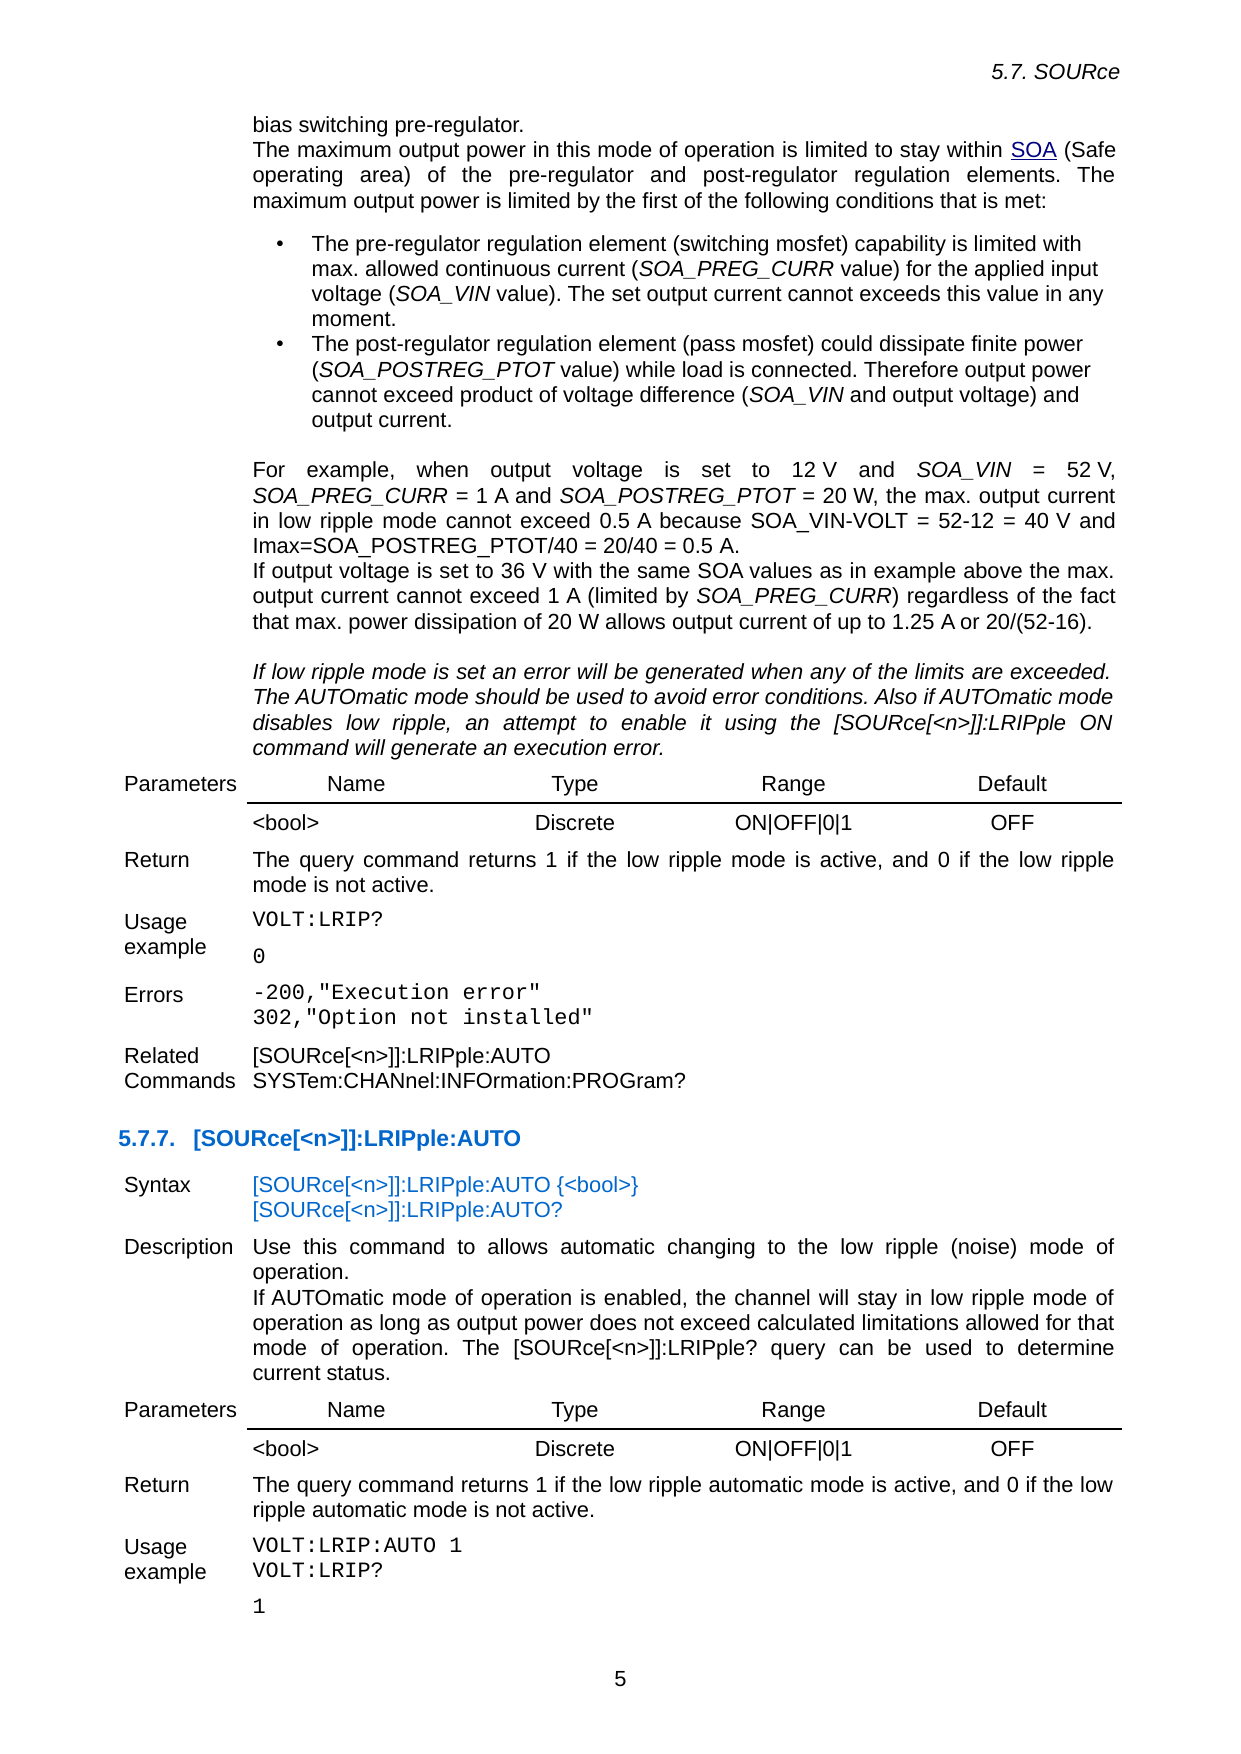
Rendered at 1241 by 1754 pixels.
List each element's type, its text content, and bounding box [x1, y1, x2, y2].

table_cell OFF [903, 1430, 1122, 1466]
table_cell Default [903, 1391, 1122, 1428]
table_cell -200,"Execution error" 302,"Option not installed" [247, 976, 1122, 1037]
table_cell Usage example [118, 1528, 247, 1626]
table_cell Return [118, 1466, 247, 1528]
table_cell Usage example [118, 903, 247, 976]
table_cell Name [247, 1391, 465, 1428]
table_cell Errors [118, 976, 247, 1037]
table_cell OFF [903, 804, 1122, 841]
table_cell Use this command to allows automatic changing to the low ripple (noise) mode of operation. If AUTOmatic mode of operation is enabled, the channel will stay in low ripple mode of operation as long as output power does not exceed calculated limitations allowed for that mode of operation. The [SOURce[<n>]]:LRIPple? query can be used to determine current status. [247, 1228, 1122, 1391]
table_cell VOLT:LRIP? 0 [247, 903, 1122, 976]
table_cell Range [684, 1391, 903, 1428]
table_cell <bool> [247, 1430, 465, 1466]
subtitle [SOURce[<n>]]:LRIPple:AUTO [118, 1125, 1122, 1152]
table_cell The query command returns 1 if the low ripple automatic mode is active, and 0 if the low ripple automatic mode is not active. [247, 1466, 1122, 1528]
table_cell Parameters [118, 1391, 247, 1466]
table_cell Discrete [465, 1430, 684, 1466]
table_cell Discrete [465, 804, 684, 841]
table_cell VOLT:LRIP:AUTO 1 VOLT:LRIP? 1 [247, 1528, 1122, 1626]
table_cell Name [247, 766, 465, 802]
table_cell bias switching pre-regulator. The maximum output power in this mode of operation is limited to stay within SOA (Safe operating area) of the pre-regulator and post-regulator regulation elements. The maximum output power is limited by the first of the following conditions that is met: The pre-regulator regulation element (switching mosfet) capability is limited with max. allowed continuous current (SOA_PREG_CURR value) for the applied input voltage (SOA_VIN value). The set output current cannot exceeds this value in any moment. The post-regulator regulation element (pass mosfet) could dissipate finite power (SOA_POSTREG_PTOT value) while load is connected. Therefore output power cannot exceed product of voltage difference (SOA_VIN and output voltage) and output current. For example, when output voltage is set to 12 V and SOA_VIN = 52 V, SOA_PREG_CURR = 1 A and SOA_POSTREG_PTOT = 20 W, the max. output current in low ripple mode cannot exceed 0.5 A because SOA_VIN-VOLT = 52-12 = 40 V and Imax=SOA_POSTREG_PTOT/40 = 20/40 = 0.5 A. If output voltage is set to 36 V with the same SOA values as in example above the max. output current cannot exceed 1 A (limited by SOA_PREG_CURR) regardless of the fact that max. power dissipation of 20 W allows output current of up to 1.25 A or 20/(52-16). If low ripple mode is set an error will be generated when any of the limits are exceeded. The AUTOmatic mode should be used to avoid error conditions. Also if AUTOmatic mode disables low ripple, an attempt to enable it using the [SOURce[<n>]]:LRIPple ON command will generate an execution error. [247, 106, 1122, 766]
table_cell Description [118, 1228, 247, 1391]
table_cell ON|OFF|0|1 [684, 1430, 903, 1466]
table_cell [SOURce[<n>]]:LRIPple:AUTO SYSTem:CHANnel:INFOrmation:PROGram? [247, 1037, 1122, 1099]
table_cell Related Commands [118, 1037, 247, 1099]
table_cell [118, 106, 247, 766]
table_header [SOURce[<n>]]:LRIPple:AUTO {<bool>} [SOURce[<n>]]:LRIPple:AUTO? [247, 1166, 1122, 1228]
table_cell Type [465, 766, 684, 802]
table_cell <bool> [247, 804, 465, 841]
table_cell Parameters [118, 766, 247, 841]
table_header Syntax [118, 1166, 247, 1228]
table_cell Default [903, 766, 1122, 802]
table_cell ON|OFF|0|1 [684, 804, 903, 841]
table_cell Type [465, 1391, 684, 1428]
table_cell The query command returns 1 if the low ripple mode is active, and 0 if the low ripple mode is not active. [247, 841, 1122, 903]
table_cell Return [118, 841, 247, 903]
table_cell Range [684, 766, 903, 802]
